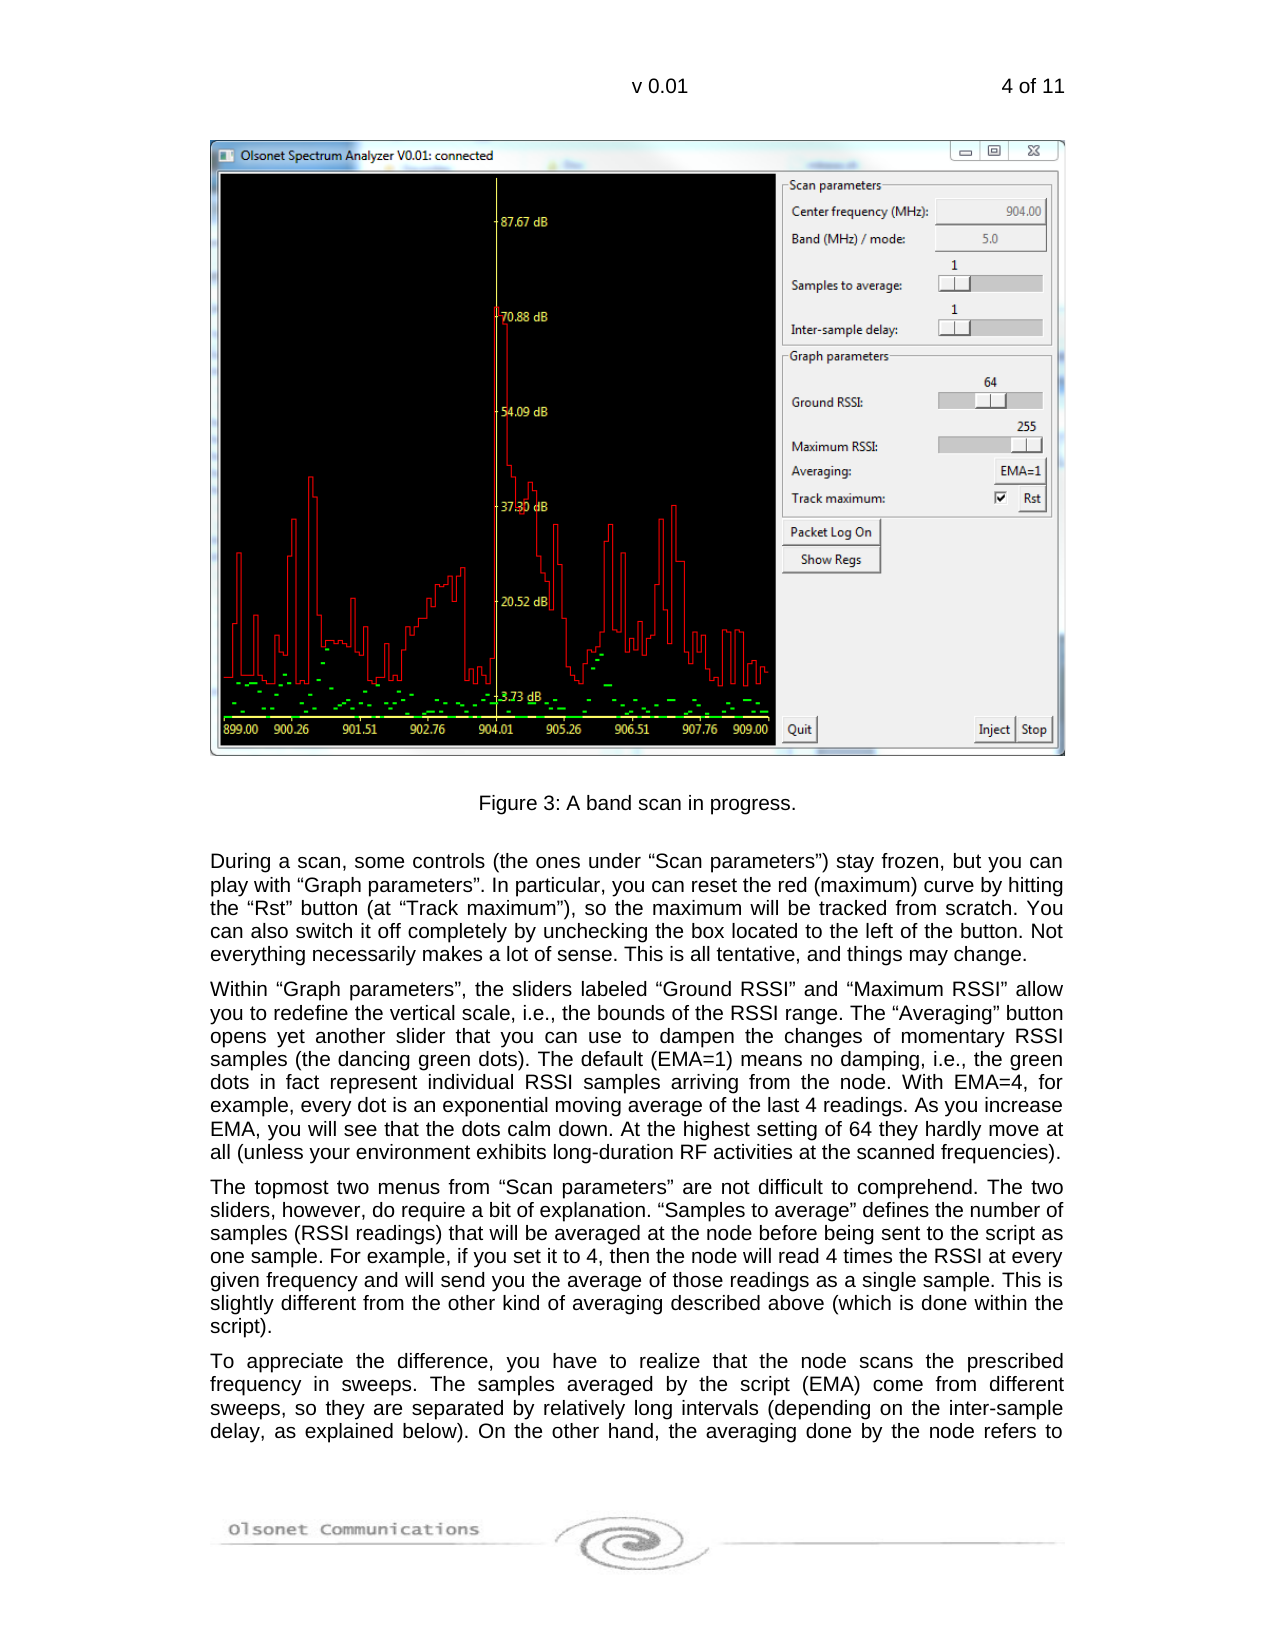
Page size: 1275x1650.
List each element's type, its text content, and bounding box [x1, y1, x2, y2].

picture [210, 140, 1066, 756]
text Figure 3: A band scan in progress. [210, 792, 1065, 815]
text To appreciate the difference, you have to realize that the node scans the prescribed frequency in sweeps. The samples averaged by the script (EMA) come from different sweeps, so they are separated by relatively long intervals (depending on the inter-sample delay, as explained below). On the other hand, the averaging done by the node refers to [210, 1350, 1065, 1443]
text Within “Graph parameters”, the sliders labeled “Ground RSSI” and “Maximum RSSI” allow you to redefine the vertical scale, i.e., the bounds of the RSSI range. The “Averaging” button opens yet another slider that you can use to dampen the changes of momentary RSSI samples (the dancing green dots). The default (EMA=1) means no damping, i.e., the green dots in fact represent individual RSSI samples arriving from the node. With EMA=4, for example, every dot is an exponential moving average of the last 4 readings. As you increase EMA, you will see that the dots calm down. At the highest setting of 64 they hardly move at all (unless your environment exhibits long-duration RF activities at the scanned frequencies). [210, 978, 1065, 1164]
picture [210, 1501, 1065, 1593]
text During a scan, some controls (the ones under “Scan parameters”) stay frozen, but you can play with “Graph parameters”. In particular, you can reset the red (maximum) curve by hitting the “Rst” button (at “Track maximum”), so the maximum will be tracked from scratch. You can also switch it off completely by unchecking the box located to the left of the button. Not everything necessarily makes a lot of sense. This is all tentative, and things may change. [210, 850, 1065, 966]
text The topmost two menus from “Scan parameters” are not difficult to comprehend. The two sliders, however, do require a bit of explanation. “Samples to average” defines the number of samples (RSSI readings) that will be averaged at the node before being sent to the script as one sample. For example, if you set it to 4, then the node will read 4 times the RSSI at every given frequency and will send you the average of those readings as a single sample. This is slightly different from the other kind of averaging described above (which is done within the script). [210, 1175, 1065, 1338]
